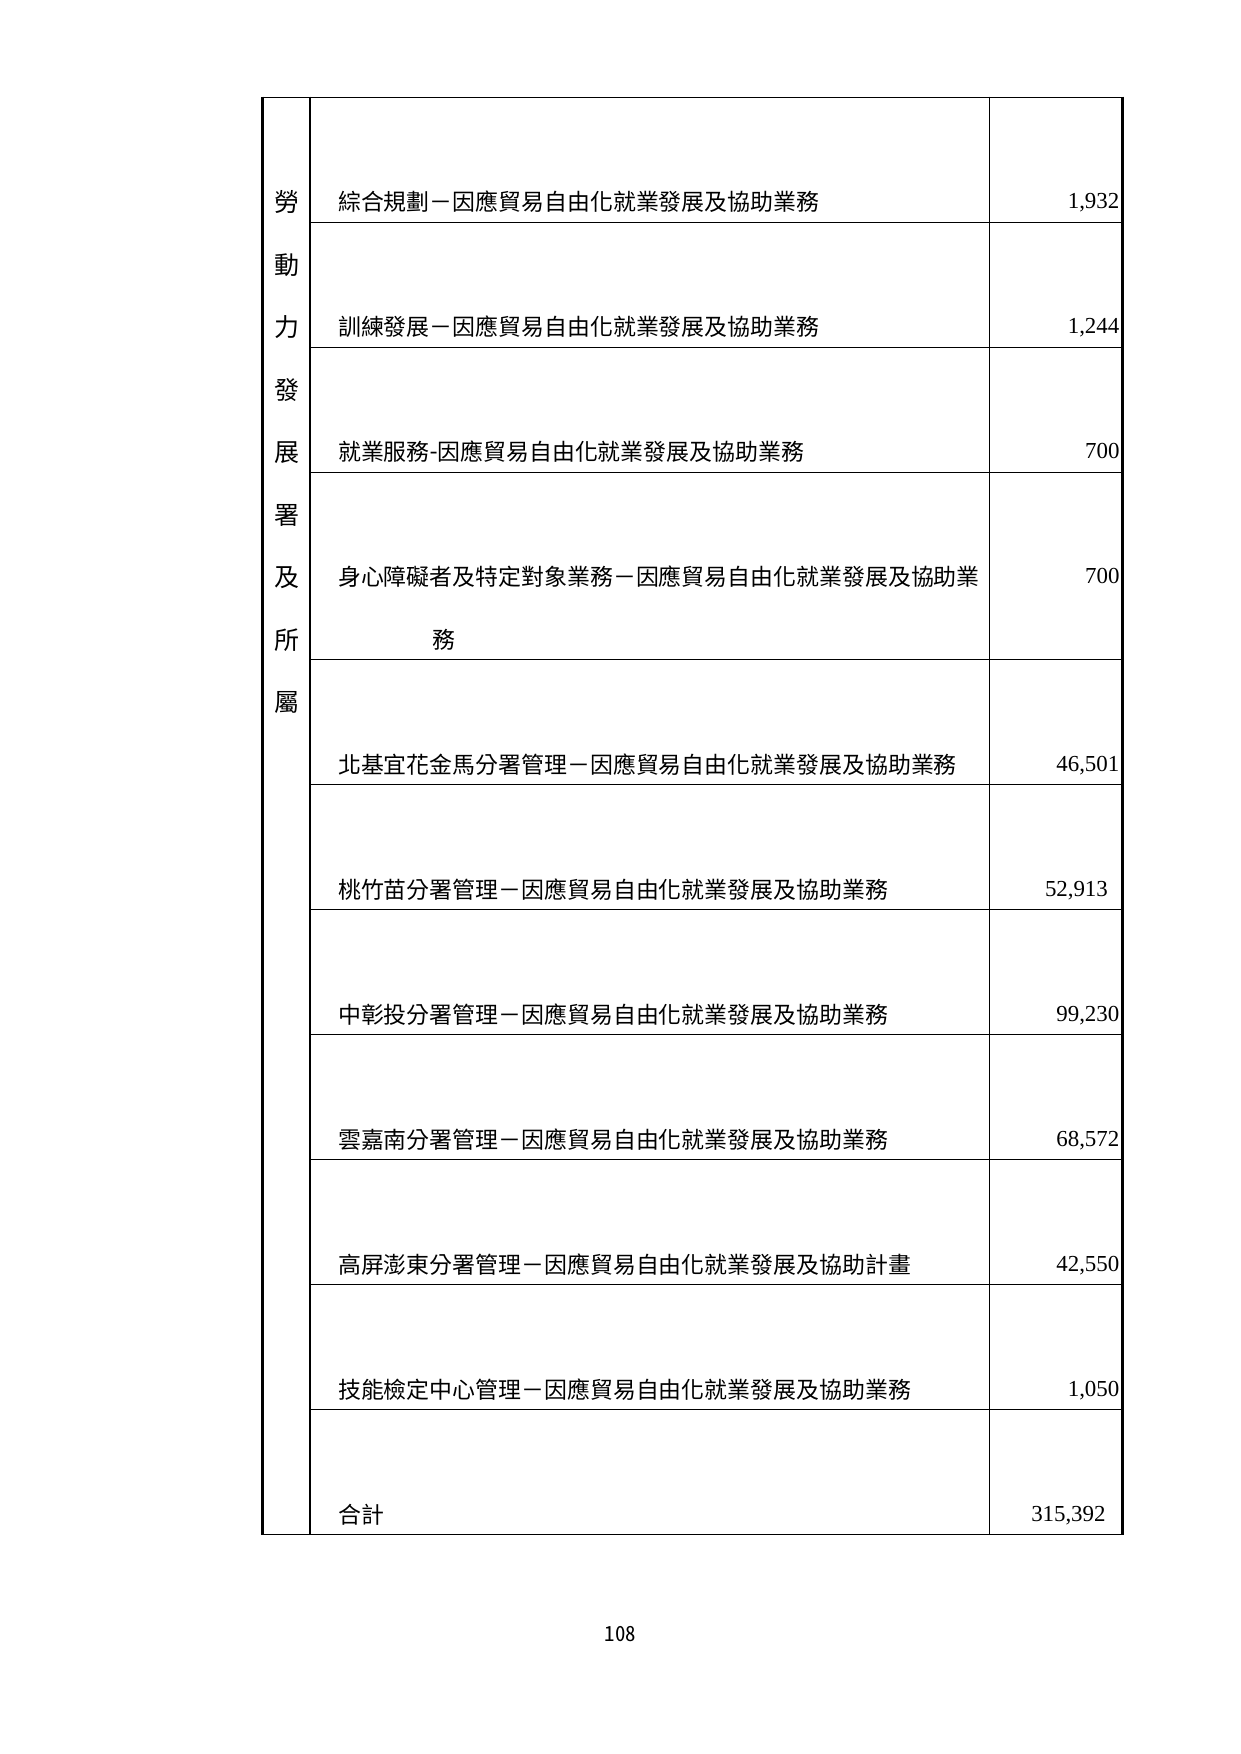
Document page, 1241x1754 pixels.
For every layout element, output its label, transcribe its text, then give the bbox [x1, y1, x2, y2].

table_cell 北基宜花金馬分署管理－因應貿易自由化就業發展及協助業務 [311, 660, 989, 784]
table_cell 68,572 [990, 1035, 1121, 1159]
table_cell 就業服務-因應貿易自由化就業發展及協助業務 [311, 348, 989, 472]
table_header 綜合規劃－因應貿易自由化就業發展及協助業務 [311, 98, 989, 222]
table_cell 訓練發展－因應貿易自由化就業發展及協助業務 [311, 223, 989, 347]
table_cell 合計 [311, 1410, 989, 1534]
table_cell 46,501 [990, 660, 1121, 784]
table_cell 中彰投分署管理－因應貿易自由化就業發展及協助業務 [311, 910, 989, 1034]
table_cell 1,244 [990, 223, 1121, 347]
table_cell 身心障礙者及特定對象業務－因應貿易自由化就業發展及協助業務 [311, 473, 989, 659]
table_header 1,932 [990, 98, 1121, 222]
table_cell 52,913 [990, 785, 1121, 909]
table_cell 桃竹苗分署管理－因應貿易自由化就業發展及協助業務 [311, 785, 989, 909]
table_cell 雲嘉南分署管理－因應貿易自由化就業發展及協助業務 [311, 1035, 989, 1159]
table_cell 700 [990, 348, 1121, 472]
table_cell 42,550 [990, 1160, 1121, 1284]
table_cell 1,050 [990, 1285, 1121, 1409]
table_cell 技能檢定中心管理－因應貿易自由化就業發展及協助業務 [311, 1285, 989, 1409]
table_cell 高屏澎東分署管理－因應貿易自由化就業發展及協助計畫 [311, 1160, 989, 1284]
table_cell 99,230 [990, 910, 1121, 1034]
table_cell 315,392 [990, 1410, 1121, 1534]
table_header 勞動力發展署及所屬 [264, 98, 309, 1534]
table_cell 700 [990, 473, 1121, 659]
